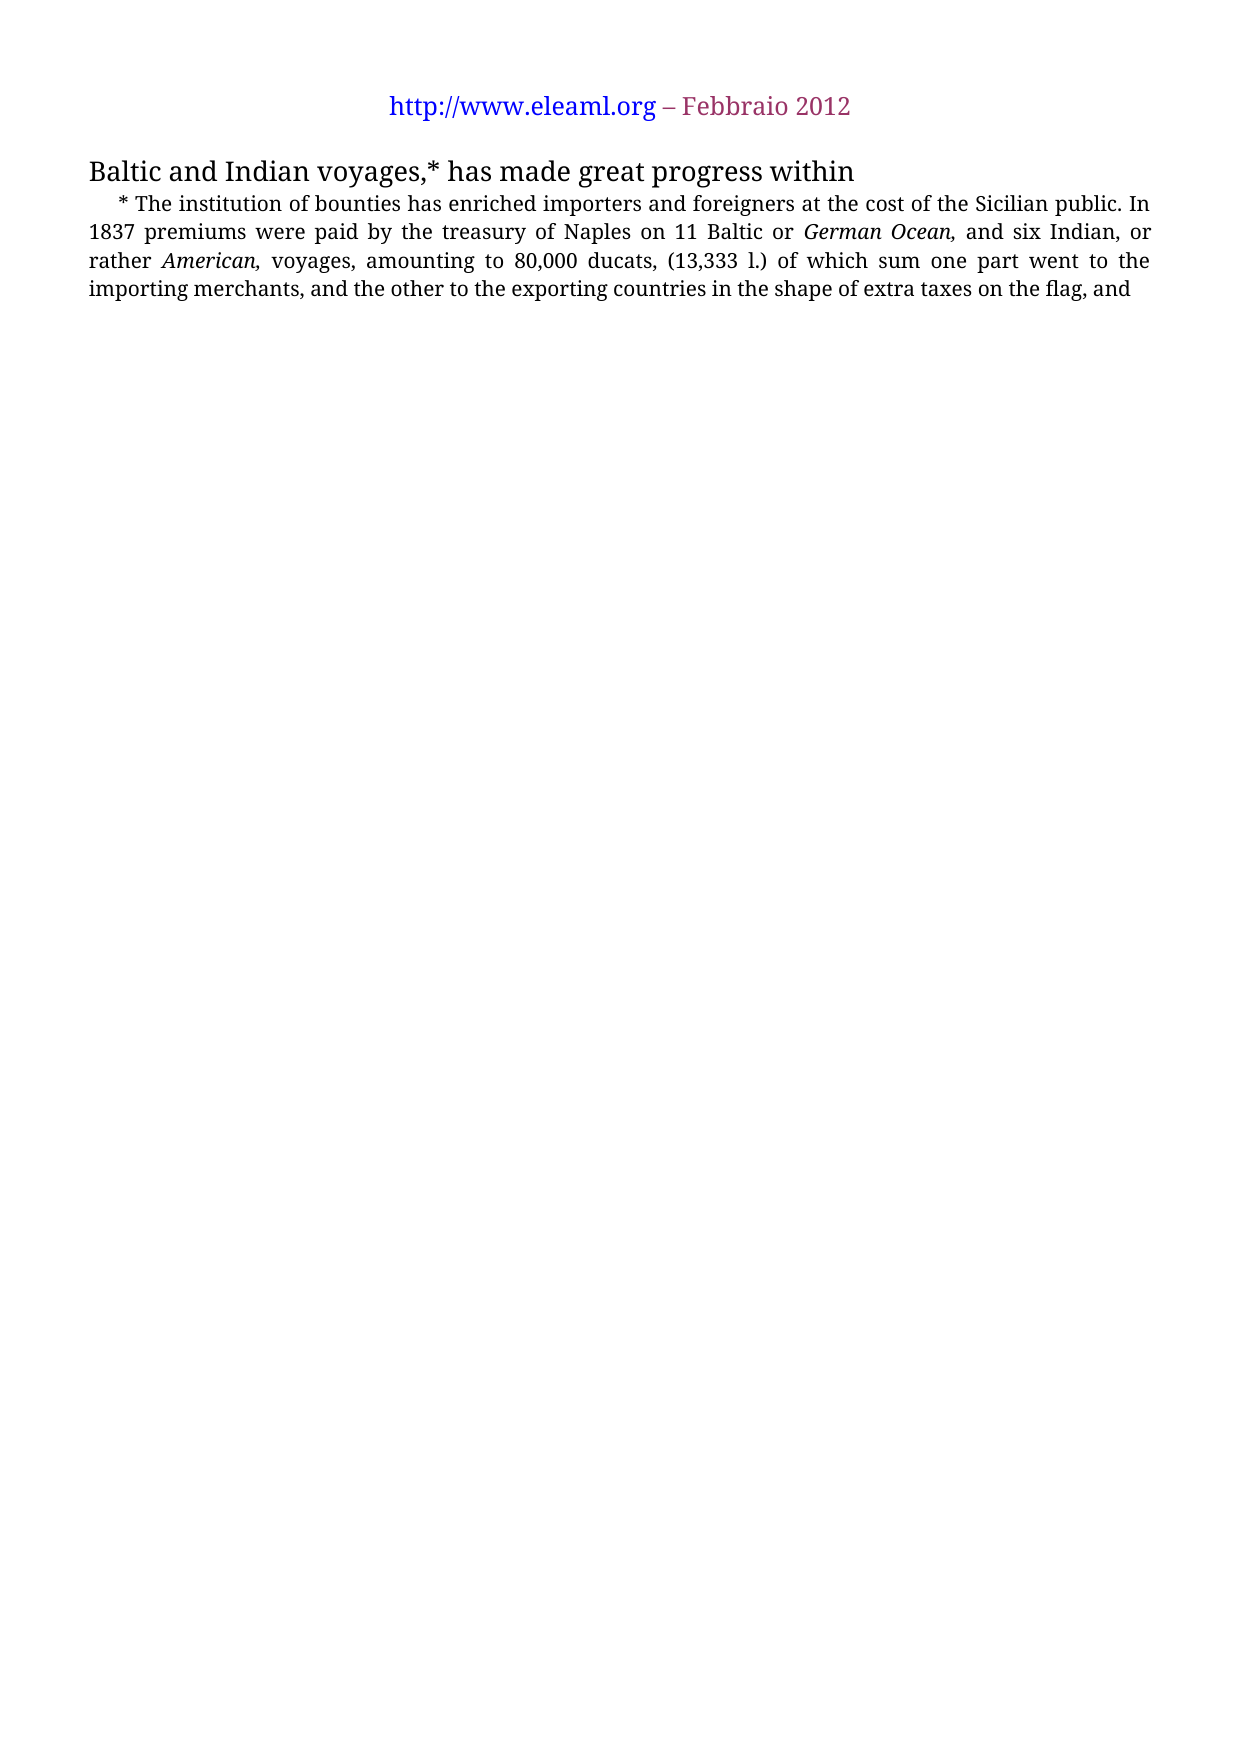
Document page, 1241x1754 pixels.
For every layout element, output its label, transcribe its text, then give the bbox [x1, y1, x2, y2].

text Baltic and Indian voyages,* has made great progress within [88, 152, 1152, 189]
text * The institution of bounties has enriched importers and foreigners at the cost of the Sicilian public. In 1837 premiums were paid by the treasury of Naples on 11 Baltic or German Ocean, and six Indian, or rather American, voyages, amounting to 80,000 ducats, (13,333 l.) of which sum one part went to the importing merchants, and the other to the exporting countries in the shape of extra taxes on the flag, and [88, 189, 1152, 303]
